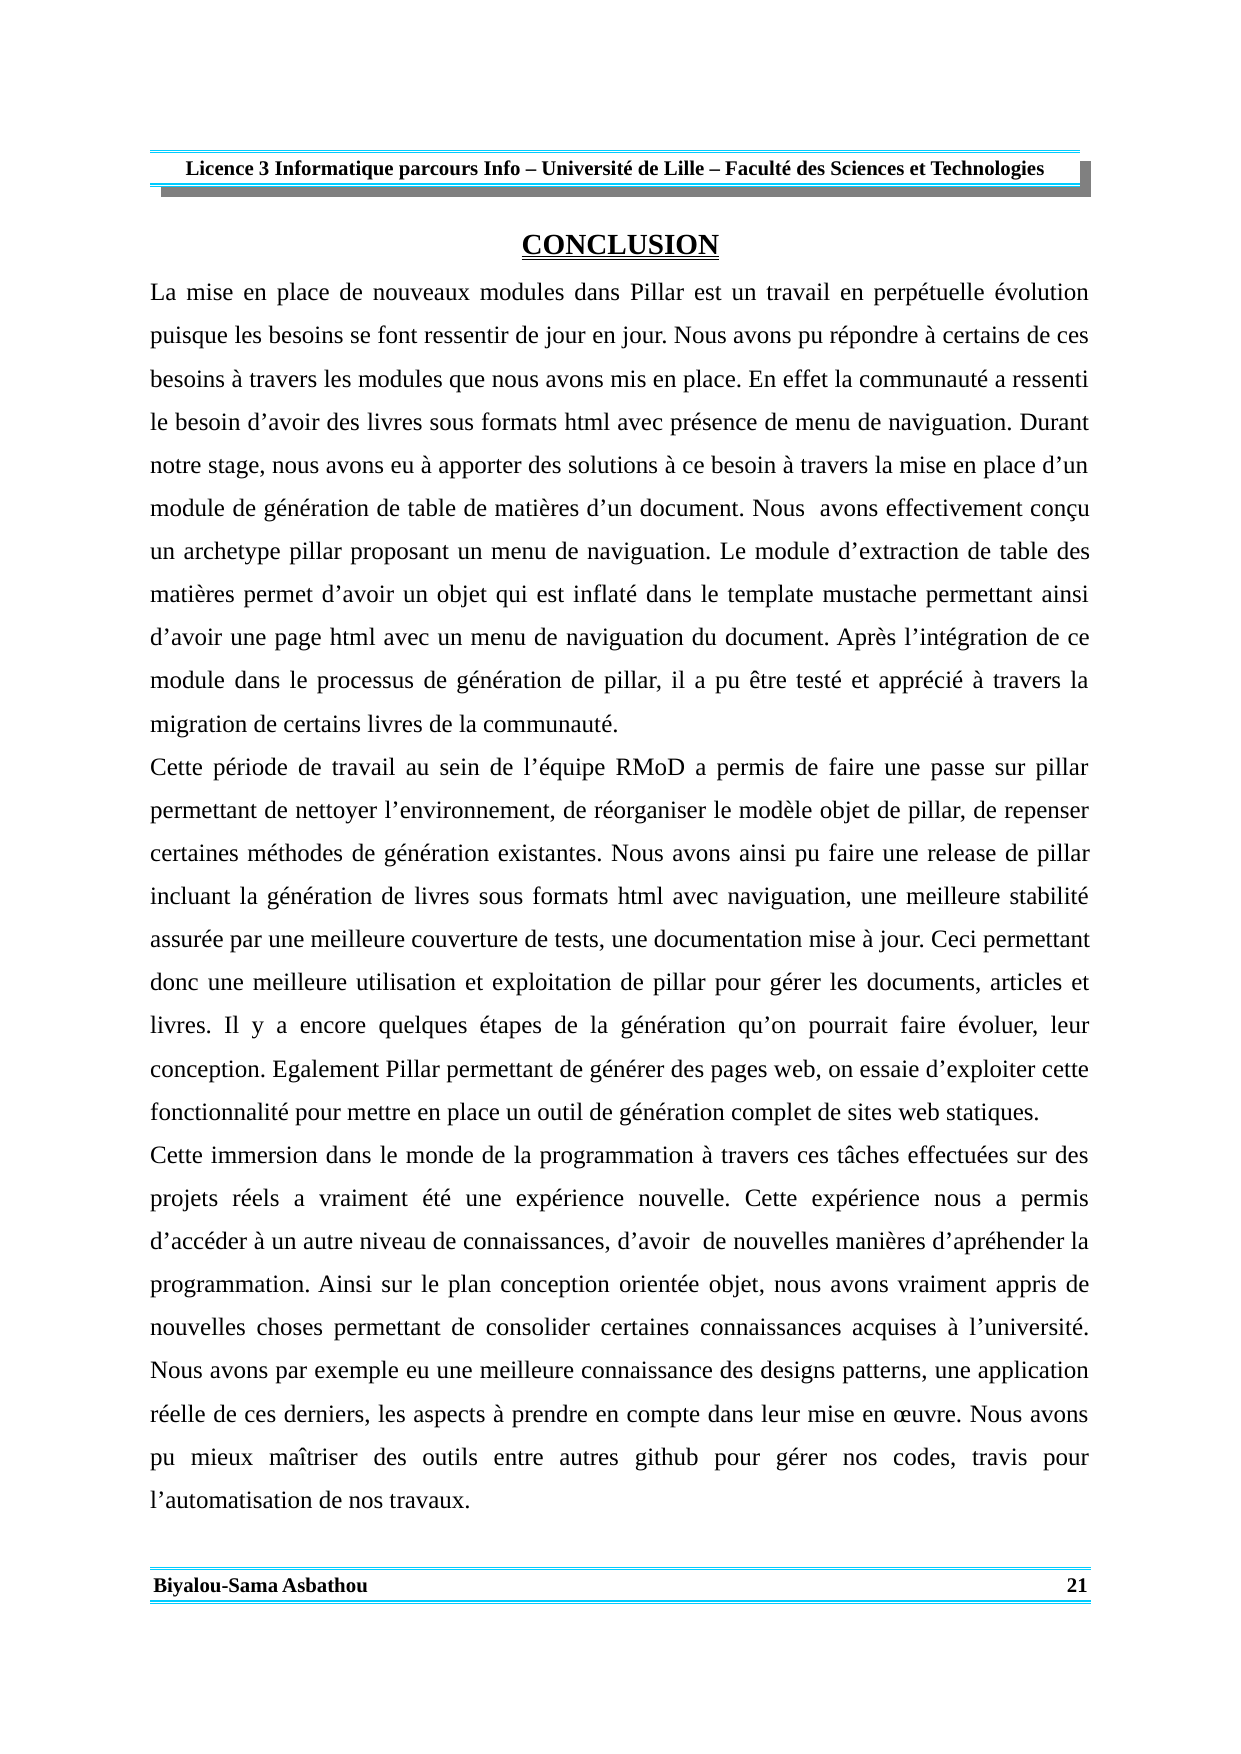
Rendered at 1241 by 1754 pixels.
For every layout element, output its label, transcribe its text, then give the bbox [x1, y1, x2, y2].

text La mise en place de nouveaux modules dans Pillar est un travail en perpétuelle évolution puisque les besoins se font ressentir de jour en jour. Nous avons pu répondre à certains de ces besoins à travers les modules que nous avons mis en place. En effet la communauté a ressenti le besoin d’avoir des livres sous formats html avec présence de menu de naviguation. Durant notre stage, nous avons eu à apporter des solutions à ce besoin à travers la mise en place d’un module de génération de table de matières d’un document. Nous avons effectivement conçu un archetype pillar proposant un menu de naviguation. Le module d’extraction de table des matières permet d’avoir un objet qui est inflaté dans le template mustache permettant ainsi d’avoir une page html avec un menu de naviguation du document. Après l’intégration de ce module dans le processus de génération de pillar, il a pu être testé et apprécié à travers la migration de certains livres de la communauté. [150, 277, 1091, 737]
text Cette immersion dans le monde de la programmation à travers ces tâches effectuées sur des projets réels a vraiment été une expérience nouvelle. Cette expérience nous a permis d’accéder à un autre niveau de connaissances, d’avoir de nouvelles manières d’apréhender la programmation. Ainsi sur le plan conception orientée objet, nous avons vraiment appris de nouvelles choses permettant de consolider certaines connaissances acquises à l’université. Nous avons par exemple eu une meilleure connaissance des designs patterns, une application réelle de ces derniers, les aspects à prendre en compte dans leur mise en œuvre. Nous avons pu mieux maîtriser des outils entre autres github pour gérer nos codes, travis pour l’automatisation de nos travaux. [150, 1140, 1091, 1514]
text CONCLUSION [150, 227, 1091, 261]
text Cette période de travail au sein de l’équipe RMoD a permis de faire une passe sur pillar permettant de nettoyer l’environnement, de réorganiser le modèle objet de pillar, de repenser certaines méthodes de génération existantes. Nous avons ainsi pu faire une release de pillar incluant la génération de livres sous formats html avec naviguation, une meilleure stabilité assurée par une meilleure couverture de tests, une documentation mise à jour. Ceci permettant donc une meilleure utilisation et exploitation de pillar pour gérer les documents, articles et livres. Il y a encore quelques étapes de la génération qu’on pourrait faire évoluer, leur conception. Egalement Pillar permettant de générer des pages web, on essaie d’exploiter cette fonctionnalité pour mettre en place un outil de génération complet de sites web statiques. [150, 752, 1091, 1126]
